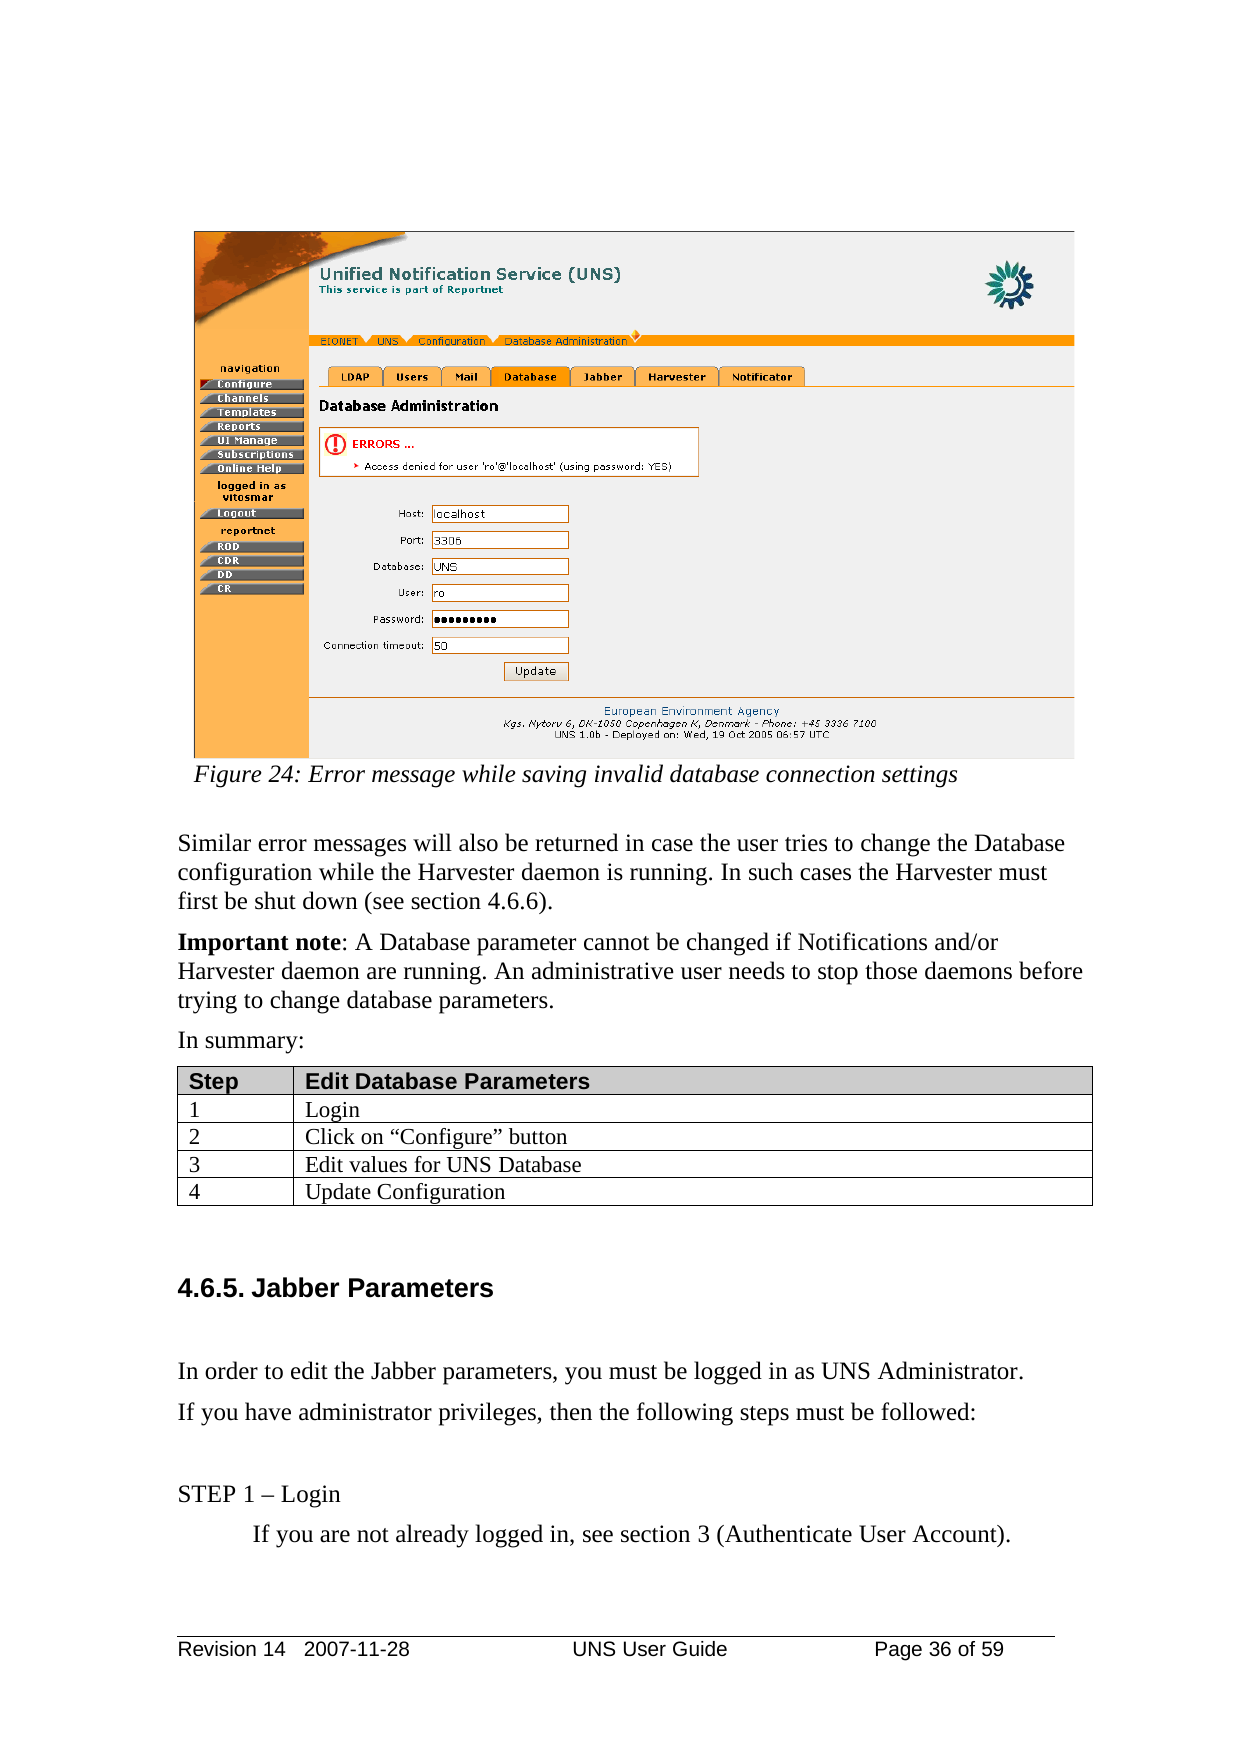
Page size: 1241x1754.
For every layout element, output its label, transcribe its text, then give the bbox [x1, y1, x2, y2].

subtitle Jabber Parameters [177, 1272, 1092, 1303]
text STEP 1 – Login [177, 1478, 1092, 1508]
table_header Edit Database Parameters [294, 1067, 1092, 1094]
table_cell 4 [178, 1178, 293, 1205]
table_cell Click on “Configure” button [294, 1123, 1092, 1149]
table_cell 3 [178, 1151, 293, 1177]
text Important note: A Database parameter cannot be changed if Notifications and/or Harvester daemon are running. An administrative user needs to stop those daemons before trying to change database parameters. [177, 926, 1092, 1014]
table_cell 1 [178, 1095, 293, 1122]
text Figure 24: Error message while saving invalid database connection settings [194, 759, 1074, 788]
table_header Step [178, 1067, 293, 1094]
table_cell Update Configuration [294, 1178, 1092, 1205]
picture [193, 231, 1075, 759]
text If you are not already logged in, see section 3 (Authenticate User Account). [177, 1519, 1092, 1548]
table_cell Edit values for UNS Database [294, 1151, 1092, 1177]
table_cell Login [294, 1095, 1092, 1122]
text If you have administrator privileges, then the following steps must be followed: [177, 1397, 1092, 1426]
table_cell 2 [178, 1123, 293, 1149]
text Similar error messages will also be returned in case the user tries to change the Database configuration while the Harvester daemon is running. In such cases the Harvester must first be shut down (see section 4.6.6). [177, 827, 1092, 915]
text In summary: [177, 1025, 1092, 1054]
text In order to edit the Jabber parameters, you must be logged in as UNS Administrator. [177, 1356, 1092, 1385]
